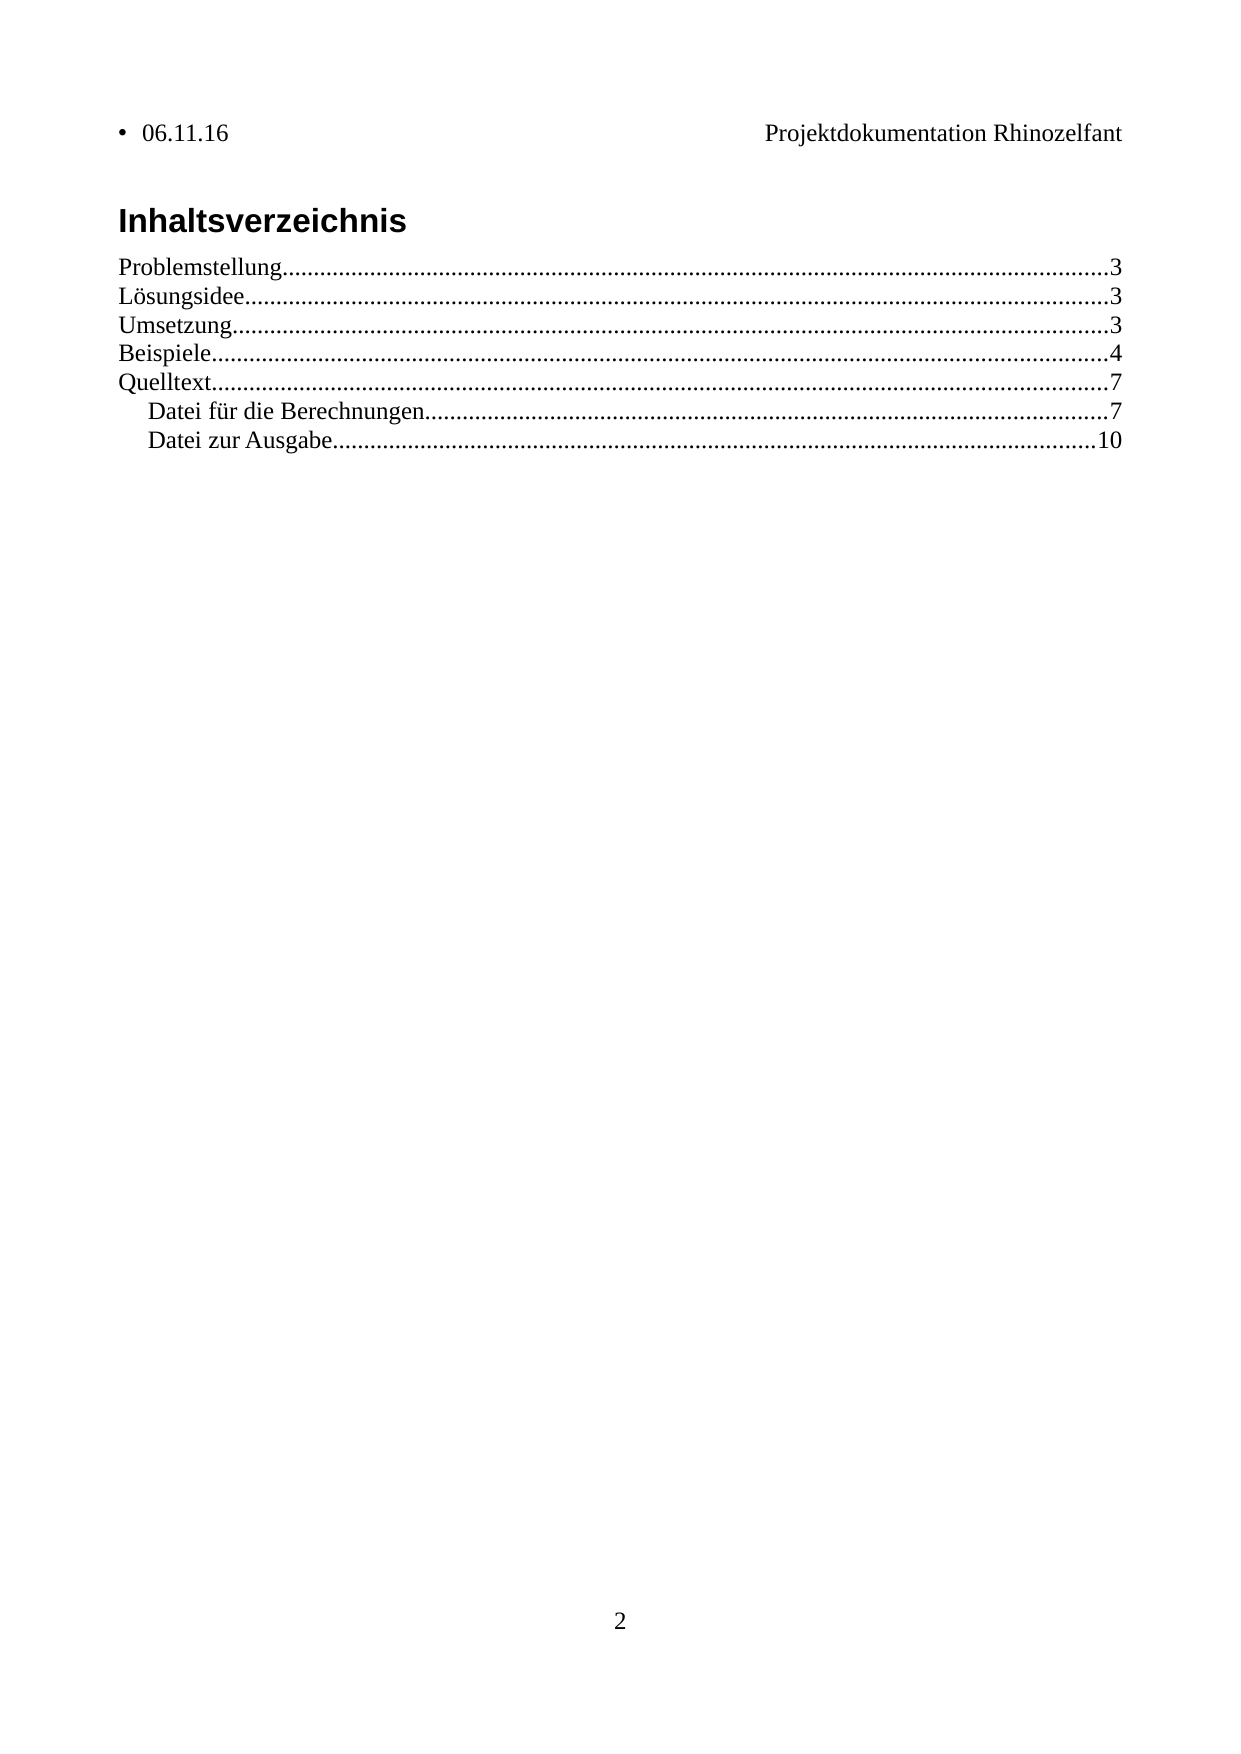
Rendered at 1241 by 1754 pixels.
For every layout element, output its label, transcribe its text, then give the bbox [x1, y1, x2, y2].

text Quelltext 7 [118, 367, 1122, 396]
text Datei zur Ausgabe 10 [148, 425, 1122, 453]
text Beispiele 4 [118, 338, 1122, 367]
text Datei für die Berechnungen 7 [148, 396, 1122, 425]
text Umsetzung 3 [118, 310, 1122, 338]
text Problemstellung 3 [118, 252, 1122, 281]
subtitle Inhaltsverzeichnis [118, 201, 1122, 240]
text Lösungsidee 3 [118, 281, 1122, 310]
